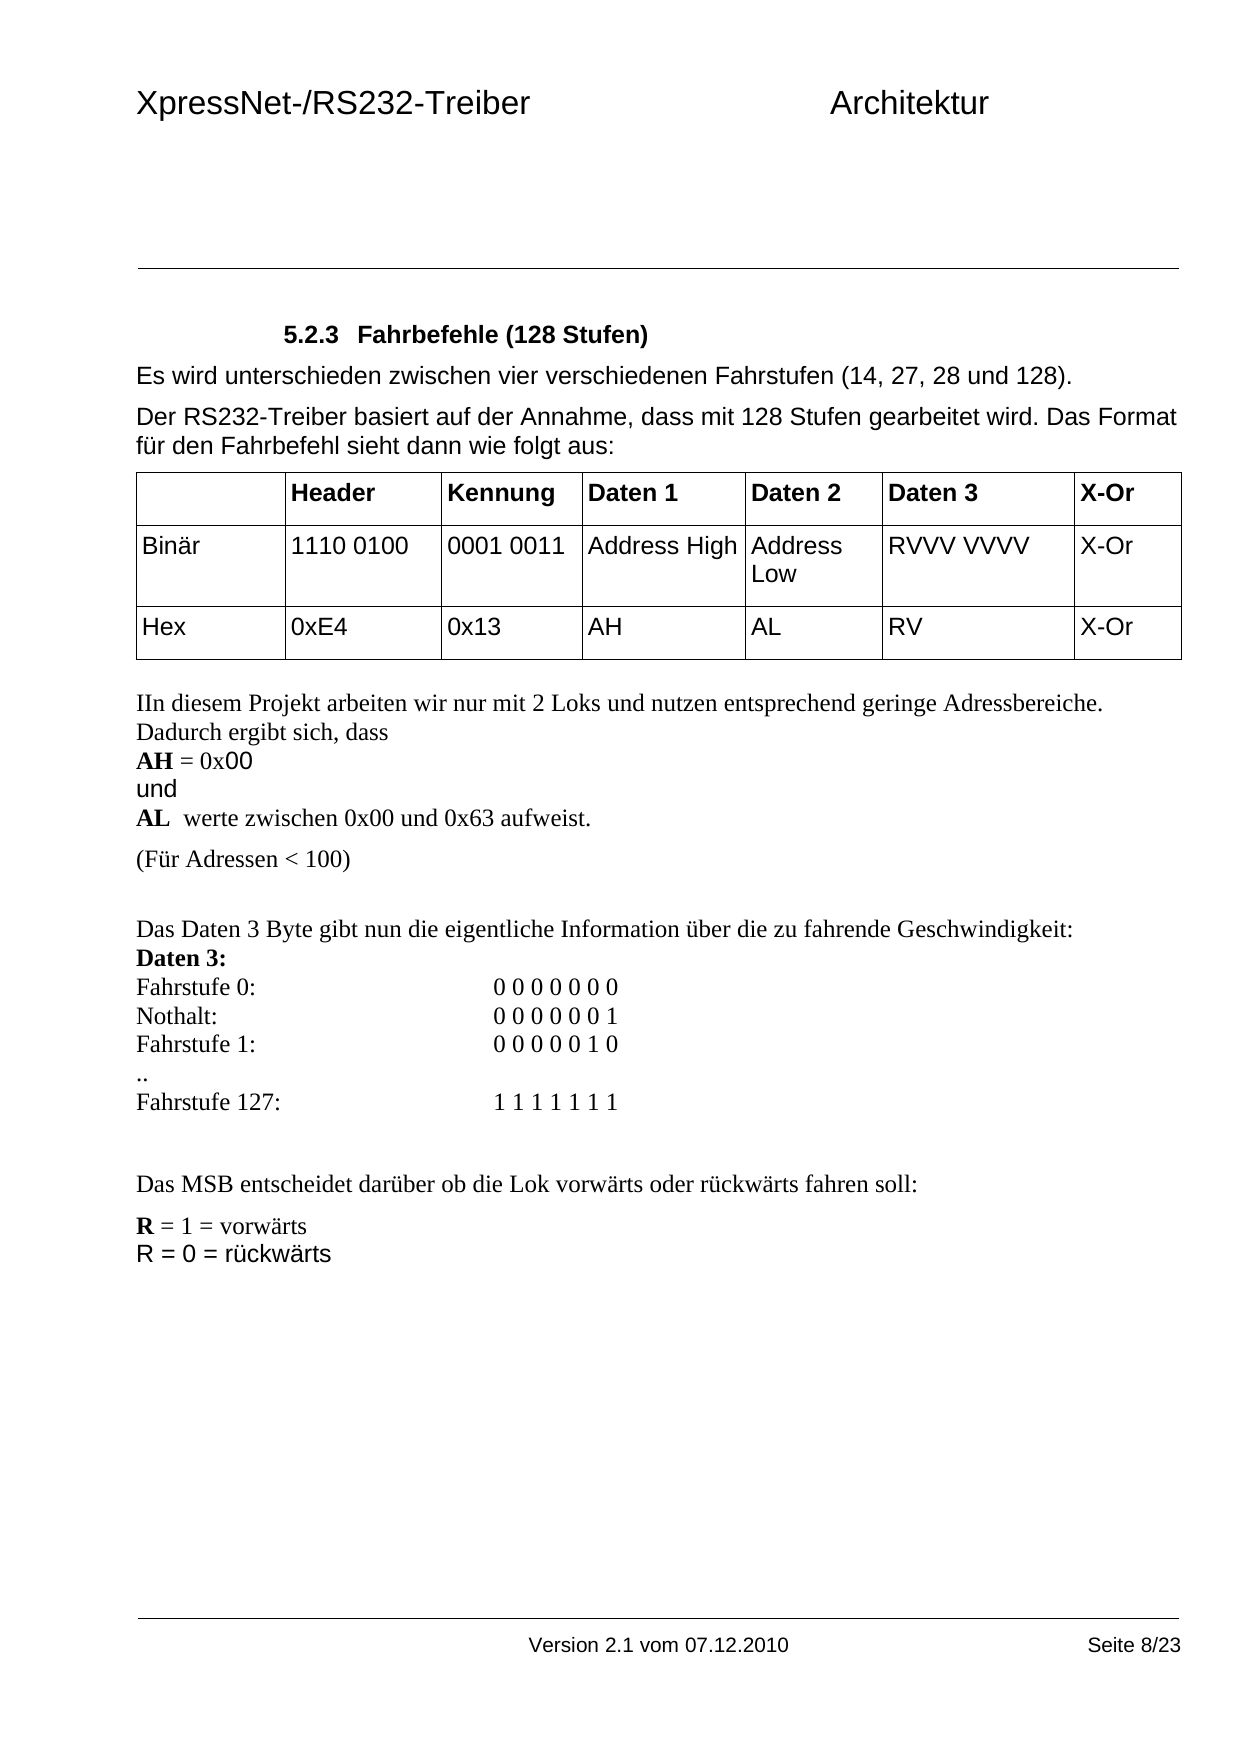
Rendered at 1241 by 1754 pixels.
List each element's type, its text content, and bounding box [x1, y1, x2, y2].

text Das Daten 3 Byte gibt nun die eigentliche Information über die zu fahrende Geschwindigkeit: [136, 914, 1181, 943]
table_header Daten 2 [746, 473, 882, 525]
table_cell AL [746, 607, 882, 659]
text und [136, 774, 1181, 803]
table_cell AH [583, 607, 745, 659]
subtitle Fahrbefehle (128 Stufen) [283, 319, 1181, 348]
text Fahrstufe 1: 0 0 0 0 0 1 0 [136, 1029, 1181, 1058]
table_cell Address High [583, 526, 745, 606]
text Fahrstufe 127: 1 1 1 1 1 1 1 [136, 1087, 1181, 1116]
table_cell RVVV VVVV [883, 526, 1074, 606]
table_cell Address Low [746, 526, 882, 606]
text R = 1 = vorwärts [136, 1211, 1181, 1239]
text R = 0 = rückwärts [136, 1239, 1181, 1268]
text Es wird unterschieden zwischen vier verschiedenen Fahrstufen (14, 27, 28 und 128). [136, 361, 1181, 389]
table_cell 1110 0100 [286, 526, 441, 606]
table_cell X-Or [1075, 526, 1181, 606]
text IIn diesem Projekt arbeiten wir nur mit 2 Loks und nutzen entsprechend geringe Adressbereiche. Dadurch ergibt sich, dass [136, 688, 1181, 746]
text (Für Adressen < 100) [136, 844, 1181, 873]
text .. [136, 1058, 1181, 1087]
text Daten 3: [136, 943, 1181, 972]
table_header X-Or [1075, 473, 1181, 525]
table_header Daten 1 [583, 473, 745, 525]
text Fahrstufe 0: 0 0 0 0 0 0 0 [136, 972, 1181, 1001]
text Nothalt: 0 0 0 0 0 0 1 [136, 1001, 1181, 1029]
table_cell Hex [137, 607, 285, 659]
table_header [137, 473, 285, 525]
text Das MSB entscheidet darüber ob die Lok vorwärts oder rückwärts fahren soll: [136, 1169, 1181, 1198]
table_header Daten 3 [883, 473, 1074, 525]
table_cell RV [883, 607, 1074, 659]
text Der RS232-Treiber basiert auf der Annahme, dass mit 128 Stufen gearbeitet wird. Das Format für den Fahrbefehl sieht dann wie folgt aus: [136, 402, 1181, 459]
text AL werte zwischen 0x00 und 0x63 aufweist. [136, 803, 1181, 832]
table_cell 0x13 [442, 607, 582, 659]
table_cell Binär [137, 526, 285, 606]
table_cell X-Or [1075, 607, 1181, 659]
table_cell 0xE4 [286, 607, 441, 659]
table_header Kennung [442, 473, 582, 525]
text AH = 0x00 [136, 746, 1181, 774]
table_cell 0001 0011 [442, 526, 582, 606]
table_header Header [286, 473, 441, 525]
